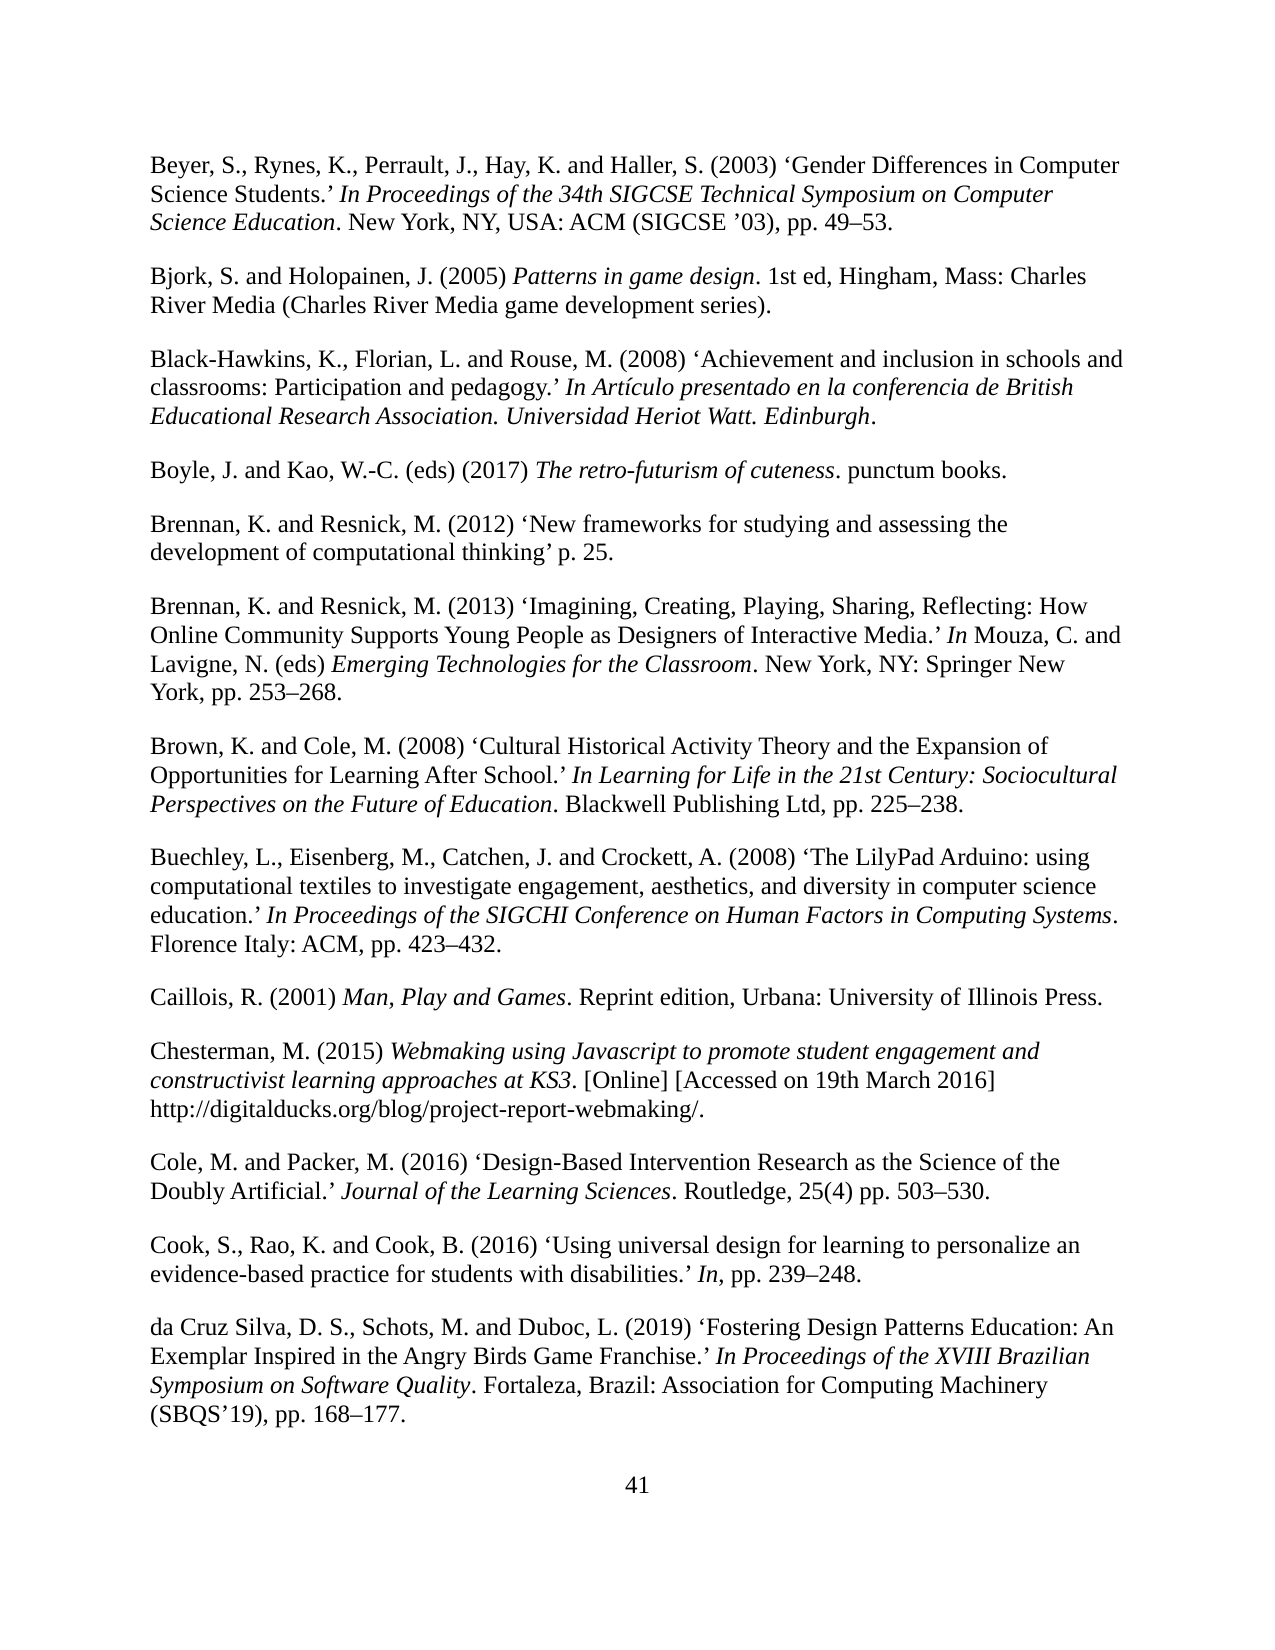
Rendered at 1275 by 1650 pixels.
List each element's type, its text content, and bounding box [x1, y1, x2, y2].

text Cook, S., Rao, K. and Cook, B. (2016) ‘Using universal design for learning to personalize an evidence-based practice for students with disabilities.’ In, pp. 239–248. [150, 1230, 1125, 1287]
text Brennan, K. and Resnick, M. (2013) ‘Imagining, Creating, Playing, Sharing, Reflecting: How Online Community Supports Young People as Designers of Interactive Media.’ In Mouza, C. and Lavigne, N. (eds) Emerging Technologies for the Classroom. New York, NY: Springer New York, pp. 253–268. [150, 591, 1125, 706]
text Caillois, R. (2001) Man, Play and Games. Reprint edition, Urbana: University of Illinois Press. [150, 982, 1125, 1011]
text Beyer, S., Rynes, K., Perrault, J., Hay, K. and Haller, S. (2003) ‘Gender Differences in Computer Science Students.’ In Proceedings of the 34th SIGCSE Technical Symposium on Computer Science Education. New York, NY, USA: ACM (SIGCSE ’03), pp. 49–53. [150, 150, 1125, 236]
text Bjork, S. and Holopainen, J. (2005) Patterns in game design. 1st ed, Hingham, Mass: Charles River Media (Charles River Media game development series). [150, 261, 1125, 319]
text da Cruz Silva, D. S., Schots, M. and Duboc, L. (2019) ‘Fostering Design Patterns Education: An Exemplar Inspired in the Angry Birds Game Franchise.’ In Proceedings of the XVIII Brazilian Symposium on Software Quality. Fortaleza, Brazil: Association for Computing Machinery (SBQS’19), pp. 168–177. [150, 1312, 1125, 1427]
text Brennan, K. and Resnick, M. (2012) ‘New frameworks for studying and assessing the development of computational thinking’ p. 25. [150, 509, 1125, 566]
text Boyle, J. and Kao, W.-C. (eds) (2017) The retro-futurism of cuteness. punctum books. [150, 455, 1125, 484]
text Chesterman, M. (2015) Webmaking using Javascript to promote student engagement and constructivist learning approaches at KS3. [Online] [Accessed on 19th March 2016] http://digitalducks.org/blog/project-report-webmaking/. [150, 1036, 1125, 1122]
text Brown, K. and Cole, M. (2008) ‘Cultural Historical Activity Theory and the Expansion of Opportunities for Learning After School.’ In Learning for Life in the 21st Century: Sociocultural Perspectives on the Future of Education. Blackwell Publishing Ltd, pp. 225–238. [150, 731, 1125, 817]
text Cole, M. and Packer, M. (2016) ‘Design-Based Intervention Research as the Science of the Doubly Artificial.’ Journal of the Learning Sciences. Routledge, 25(4) pp. 503–530. [150, 1147, 1125, 1205]
text Black-Hawkins, K., Florian, L. and Rouse, M. (2008) ‘Achievement and inclusion in schools and classrooms: Participation and pedagogy.’ In Artículo presentado en la conferencia de British Educational Research Association. Universidad Heriot Watt. Edinburgh. [150, 344, 1125, 430]
text Buechley, L., Eisenberg, M., Catchen, J. and Crockett, A. (2008) ‘The LilyPad Arduino: using computational textiles to investigate engagement, aesthetics, and diversity in computer science education.’ In Proceedings of the SIGCHI Conference on Human Factors in Computing Systems. Florence Italy: ACM, pp. 423–432. [150, 842, 1125, 957]
